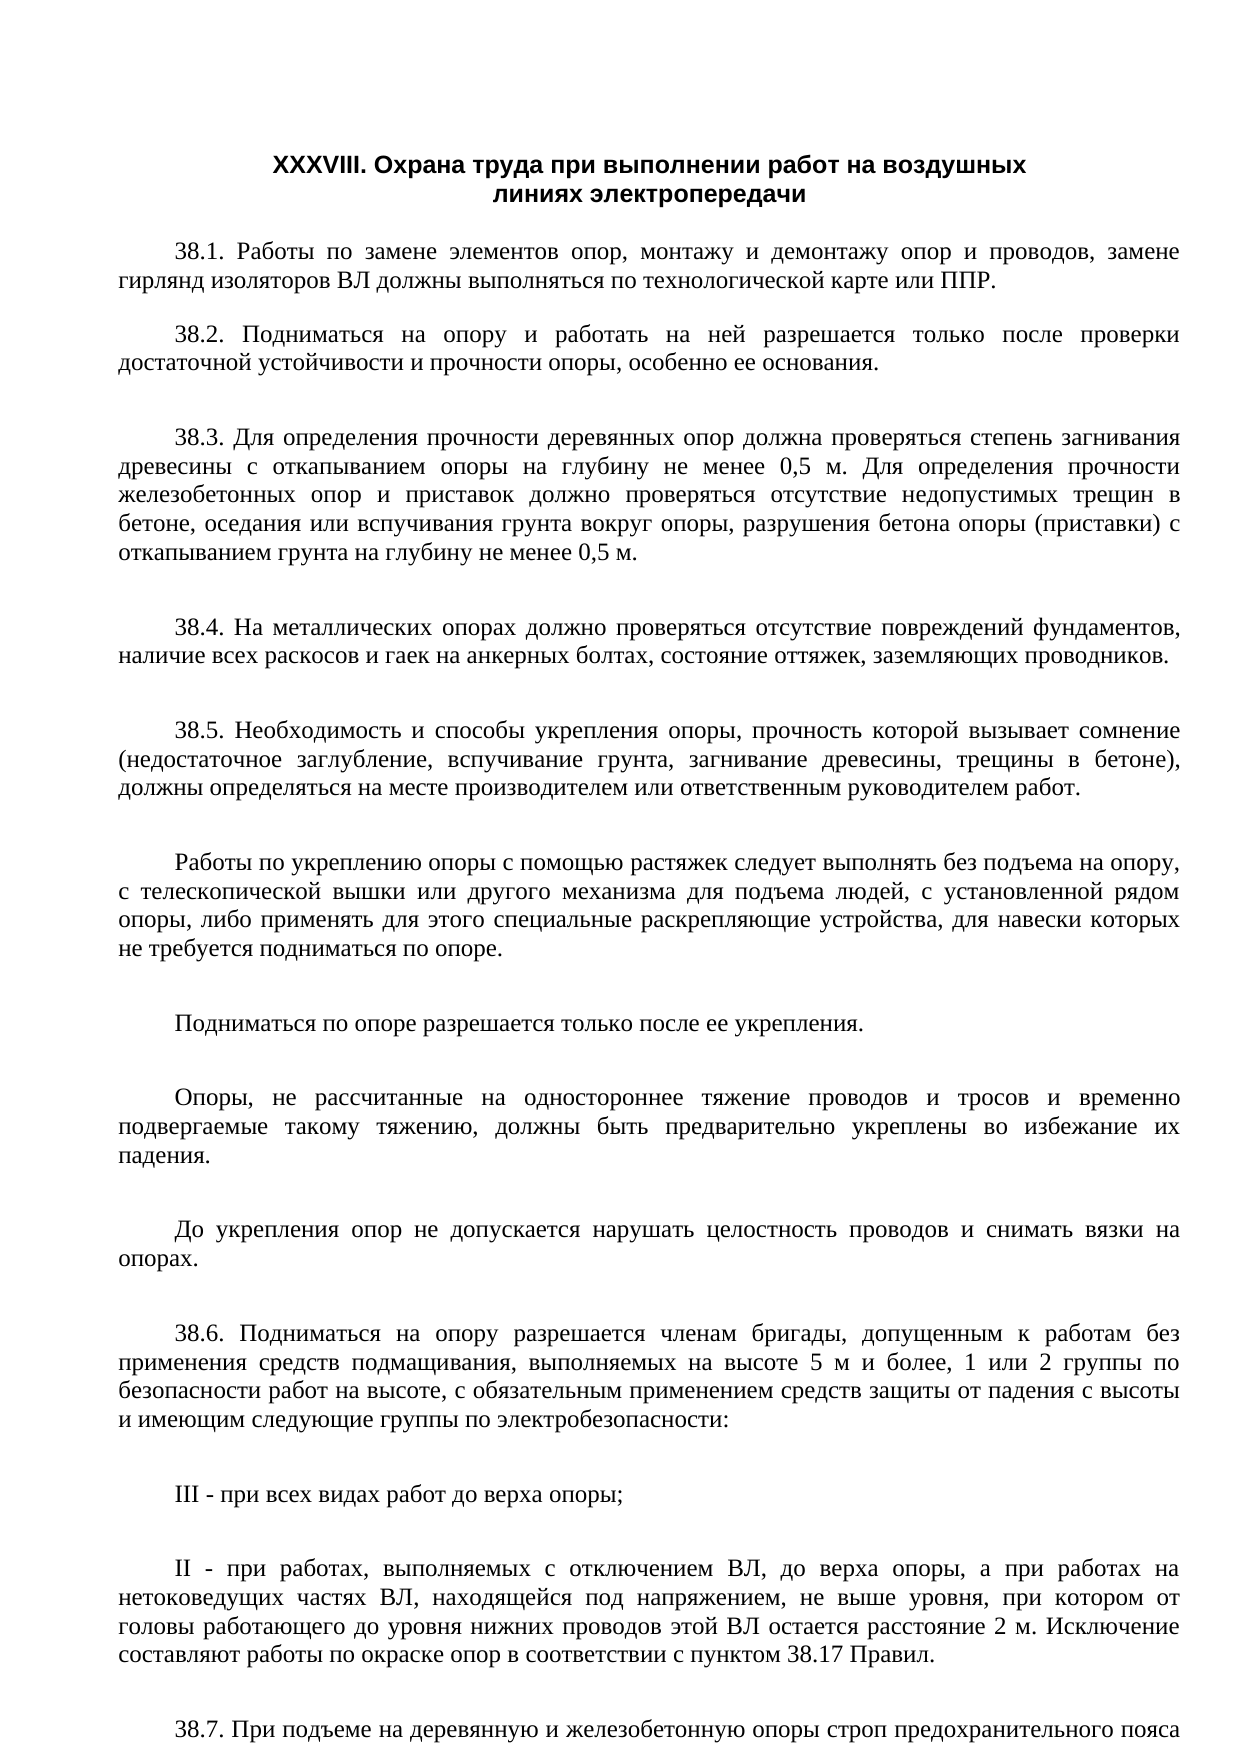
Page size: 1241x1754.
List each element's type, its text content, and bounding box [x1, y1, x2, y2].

text 38.6. Подниматься на опору разрешается членам бригады, допущенным к работам без применения средств подмащивания, выполняемых на высоте 5 м и более, 1 или 2 группы по безопасности работ на высоте, с обязательным применением средств защиты от падения с высоты и имеющим следующие группы по электробезопасности: [118, 1318, 1181, 1433]
text 38.2. Подниматься на опору и работать на ней разрешается только после проверки достаточной устойчивости и прочности опоры, особенно ее основания. [118, 319, 1181, 376]
text 38.4. На металлических опорах должно проверяться отсутствие повреждений фундаментов, наличие всех раскосов и гаек на анкерных болтах, состояние оттяжек, заземляющих проводников. [118, 612, 1181, 669]
title XXXVIII. Охрана труда при выполнении работ на воздушных [118, 150, 1181, 179]
text III - при всех видах работ до верха опоры; [118, 1479, 1181, 1507]
text 38.7. При подъеме на деревянную и железобетонную опоры строп предохранительного пояса [118, 1714, 1181, 1743]
text 38.3. Для определения прочности деревянных опор должна проверяться степень загнивания древесины с откапыванием опоры на глубину не менее 0,5 м. Для определения прочности железобетонных опор и приставок должно проверяться отсутствие недопустимых трещин в бетоне, оседания или вспучивания грунта вокруг опоры, разрушения бетона опоры (приставки) с откапыванием грунта на глубину не менее 0,5 м. [118, 422, 1181, 566]
title линиях электропередачи [118, 179, 1181, 207]
text Опоры, не рассчитанные на одностороннее тяжение проводов и тросов и временно подвергаемые такому тяжению, должны быть предварительно укреплены во избежание их падения. [118, 1082, 1181, 1169]
text Подниматься по опоре разрешается только после ее укрепления. [118, 1008, 1181, 1037]
text II - при работах, выполняемых с отключением ВЛ, до верха опоры, а при работах на нетоковедущих частях ВЛ, находящейся под напряжением, не выше уровня, при котором от головы работающего до уровня нижних проводов этой ВЛ остается расстояние 2 м. Исключение составляют работы по окраске опор в соответствии с пунктом 38.17 Правил. [118, 1553, 1181, 1668]
text 38.1. Работы по замене элементов опор, монтажу и демонтажу опор и проводов, замене гирлянд изоляторов ВЛ должны выполняться по технологической карте или ППР. [118, 236, 1181, 294]
text До укрепления опор не допускается нарушать целостность проводов и снимать вязки на опорах. [118, 1214, 1181, 1272]
text 38.5. Необходимость и способы укрепления опоры, прочность которой вызывает сомнение (недостаточное заглубление, вспучивание грунта, загнивание древесины, трещины в бетоне), должны определяться на месте производителем или ответственным руководителем работ. [118, 715, 1181, 801]
text Работы по укреплению опоры с помощью растяжек следует выполнять без подъема на опору, с телескопической вышки или другого механизма для подъема людей, с установленной рядом опоры, либо применять для этого специальные раскрепляющие устройства, для навески которых не требуется подниматься по опоре. [118, 847, 1181, 962]
